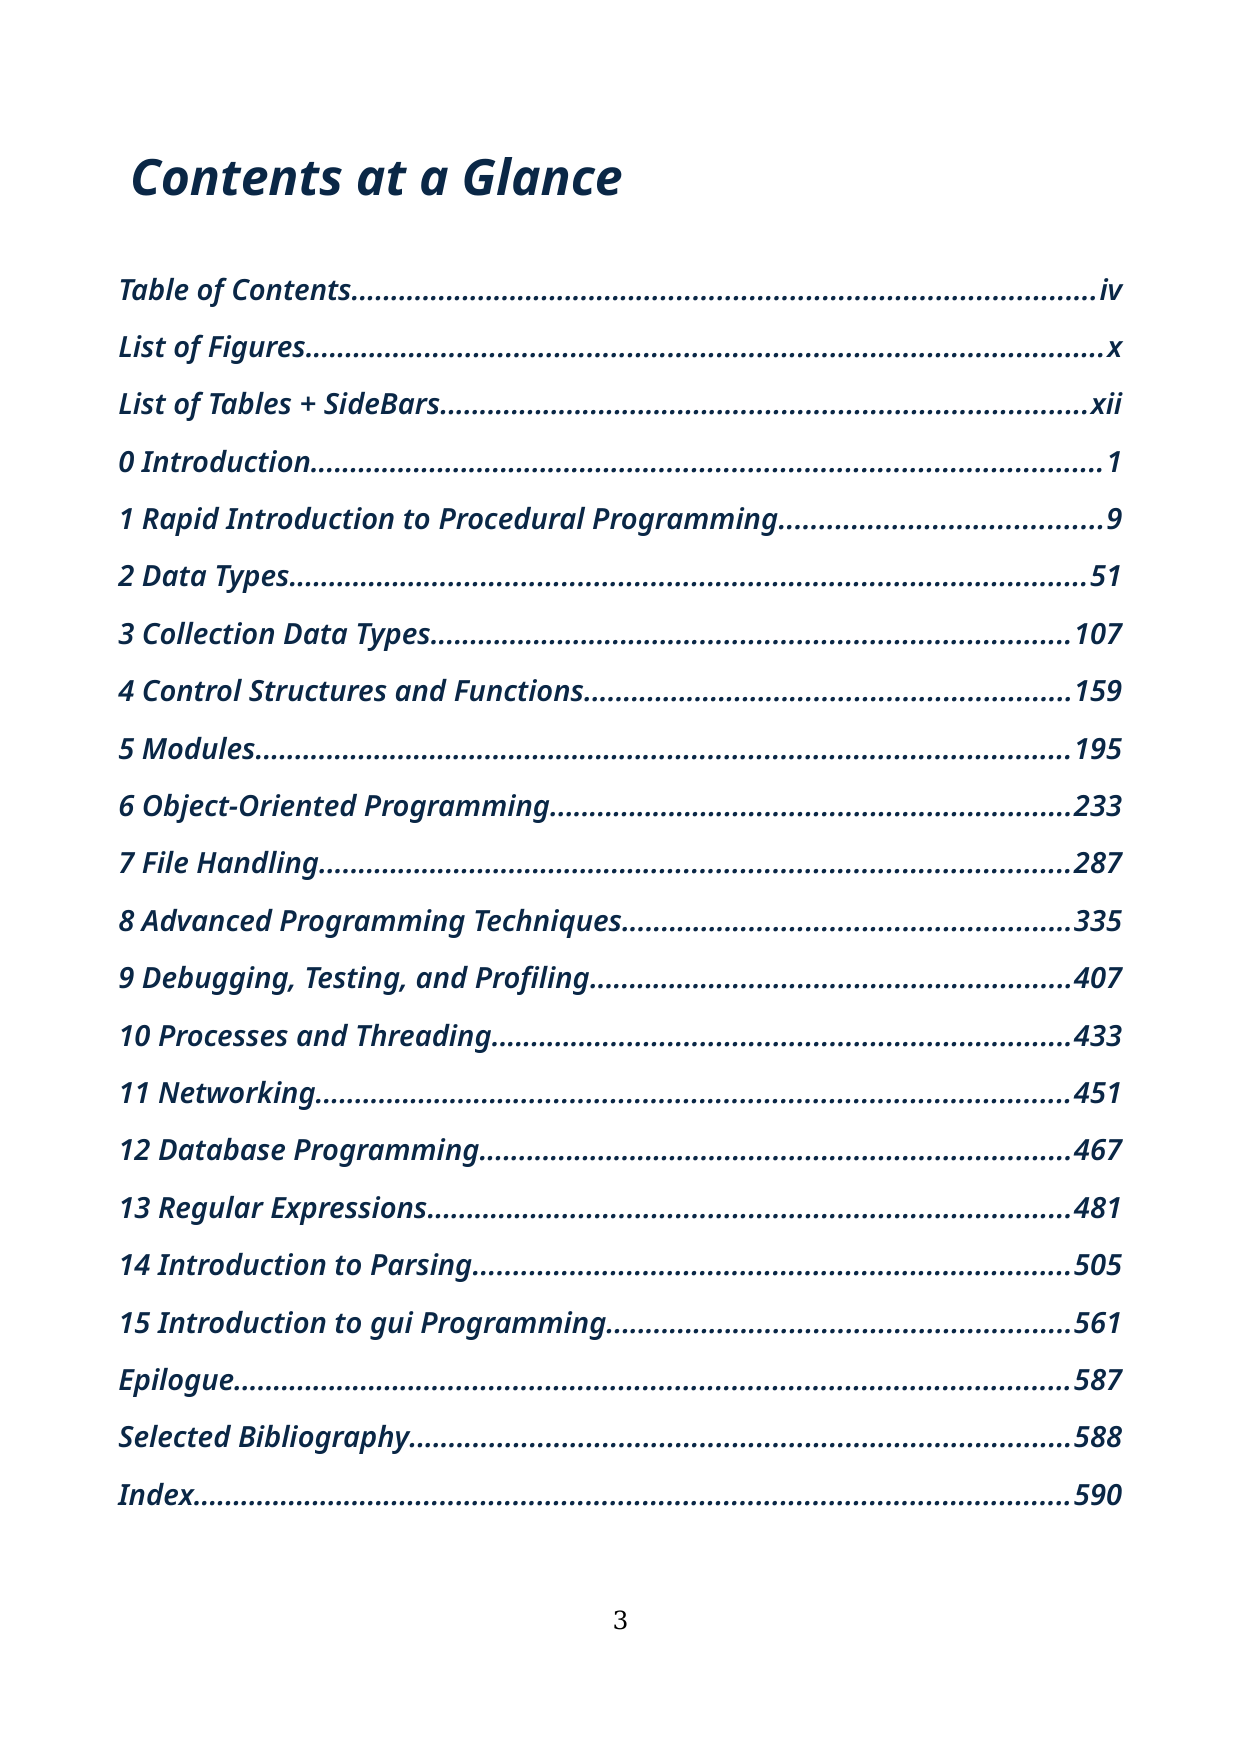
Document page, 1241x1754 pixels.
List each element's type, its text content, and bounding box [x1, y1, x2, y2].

text 13 Regular Expressions 481 [118, 1187, 1122, 1227]
text 6 Object-Oriented Programming 233 [118, 785, 1122, 825]
text Index 590 [118, 1474, 1122, 1514]
text 7 File Handling 287 [118, 843, 1122, 882]
text 11 Networking 451 [118, 1072, 1122, 1112]
text 0 Introduction 1 [118, 441, 1122, 481]
text 15 Introduction to gui Programming 561 [118, 1302, 1122, 1342]
text 9 Debugging, Testing, and Profiling 407 [118, 957, 1122, 997]
text 1 Rapid Introduction to Procedural Programming 9 [118, 498, 1122, 538]
text 14 Introduction to Parsing 505 [118, 1244, 1122, 1284]
text 5 Modules 195 [118, 728, 1122, 768]
text Selected Bibliography 588 [118, 1417, 1122, 1456]
text 3 Collection Data Types 107 [118, 613, 1122, 653]
text 8 Advanced Programming Techniques 335 [118, 900, 1122, 940]
subtitle Contents at a Glance [118, 130, 1122, 222]
text List of Tables + SideBars xii [118, 383, 1122, 423]
text Epilogue 587 [118, 1359, 1122, 1399]
text 4 Control Structures and Functions 159 [118, 671, 1122, 710]
text 12 Database Programming 467 [118, 1130, 1122, 1169]
text 2 Data Types 51 [118, 556, 1122, 595]
text 10 Processes and Threading 433 [118, 1015, 1122, 1054]
text Table of Contents iv [118, 269, 1122, 308]
text List of Figures x [118, 326, 1122, 366]
